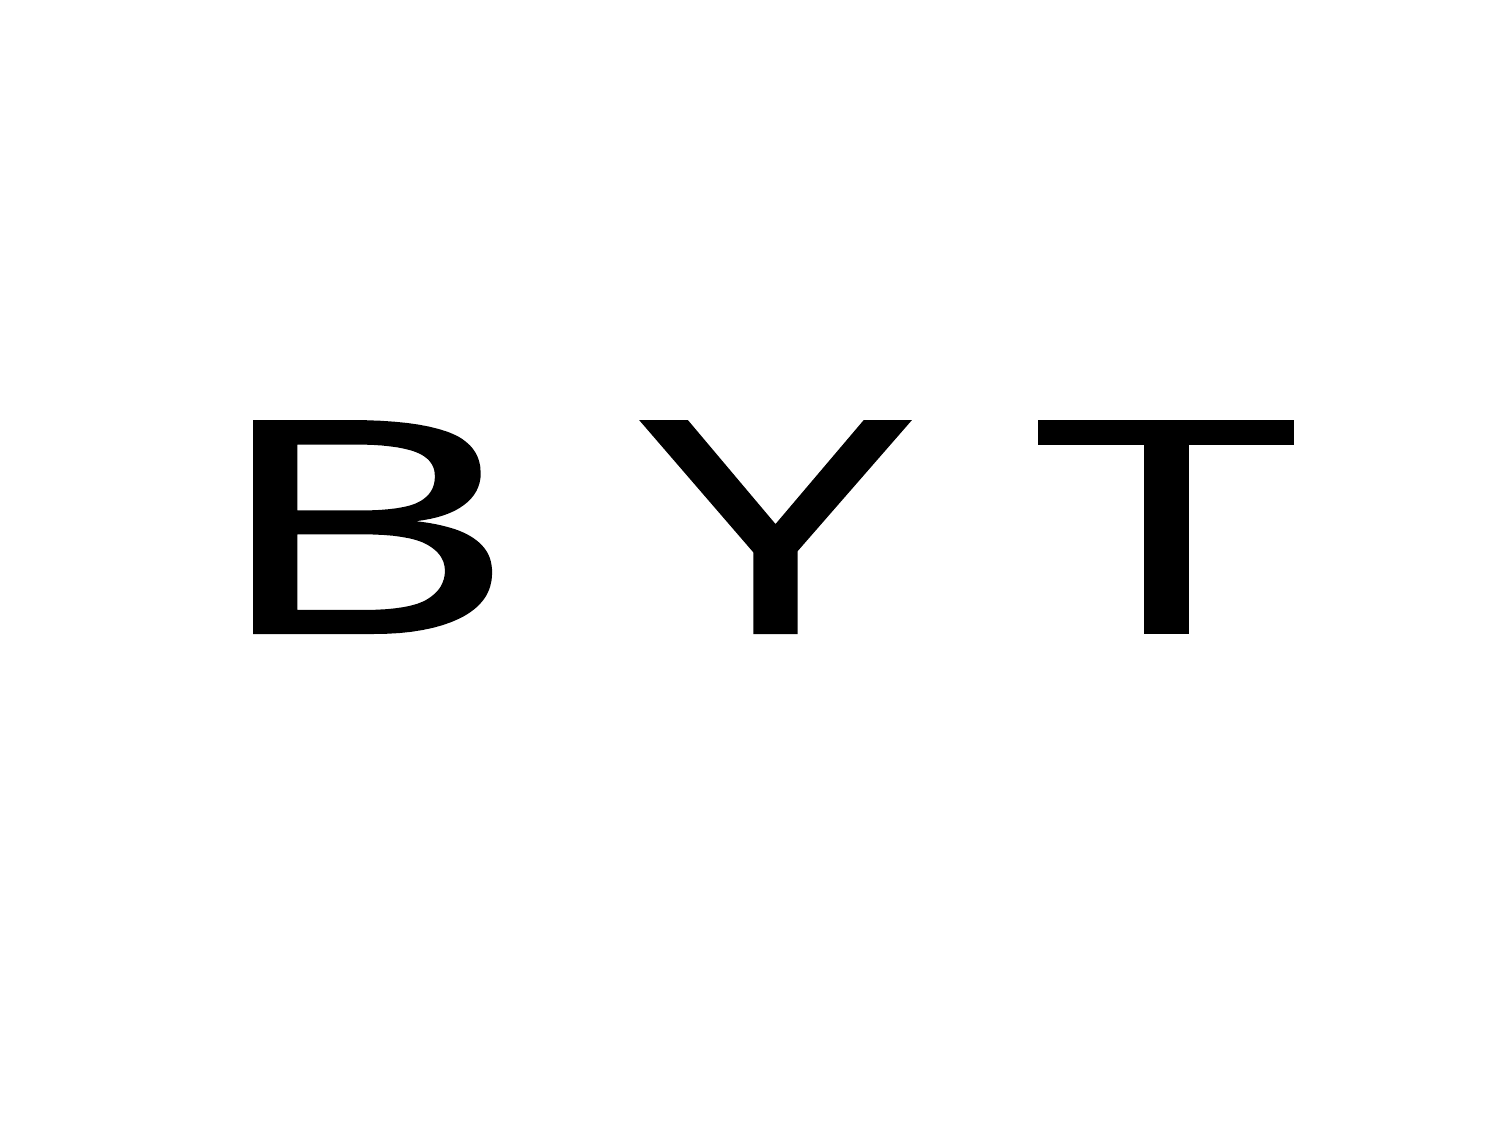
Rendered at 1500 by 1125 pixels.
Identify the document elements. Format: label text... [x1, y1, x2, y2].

text_box B Y T [1038, 420, 1294, 634]
text_box B Y T [253, 420, 492, 634]
text_box B Y T [640, 420, 911, 634]
